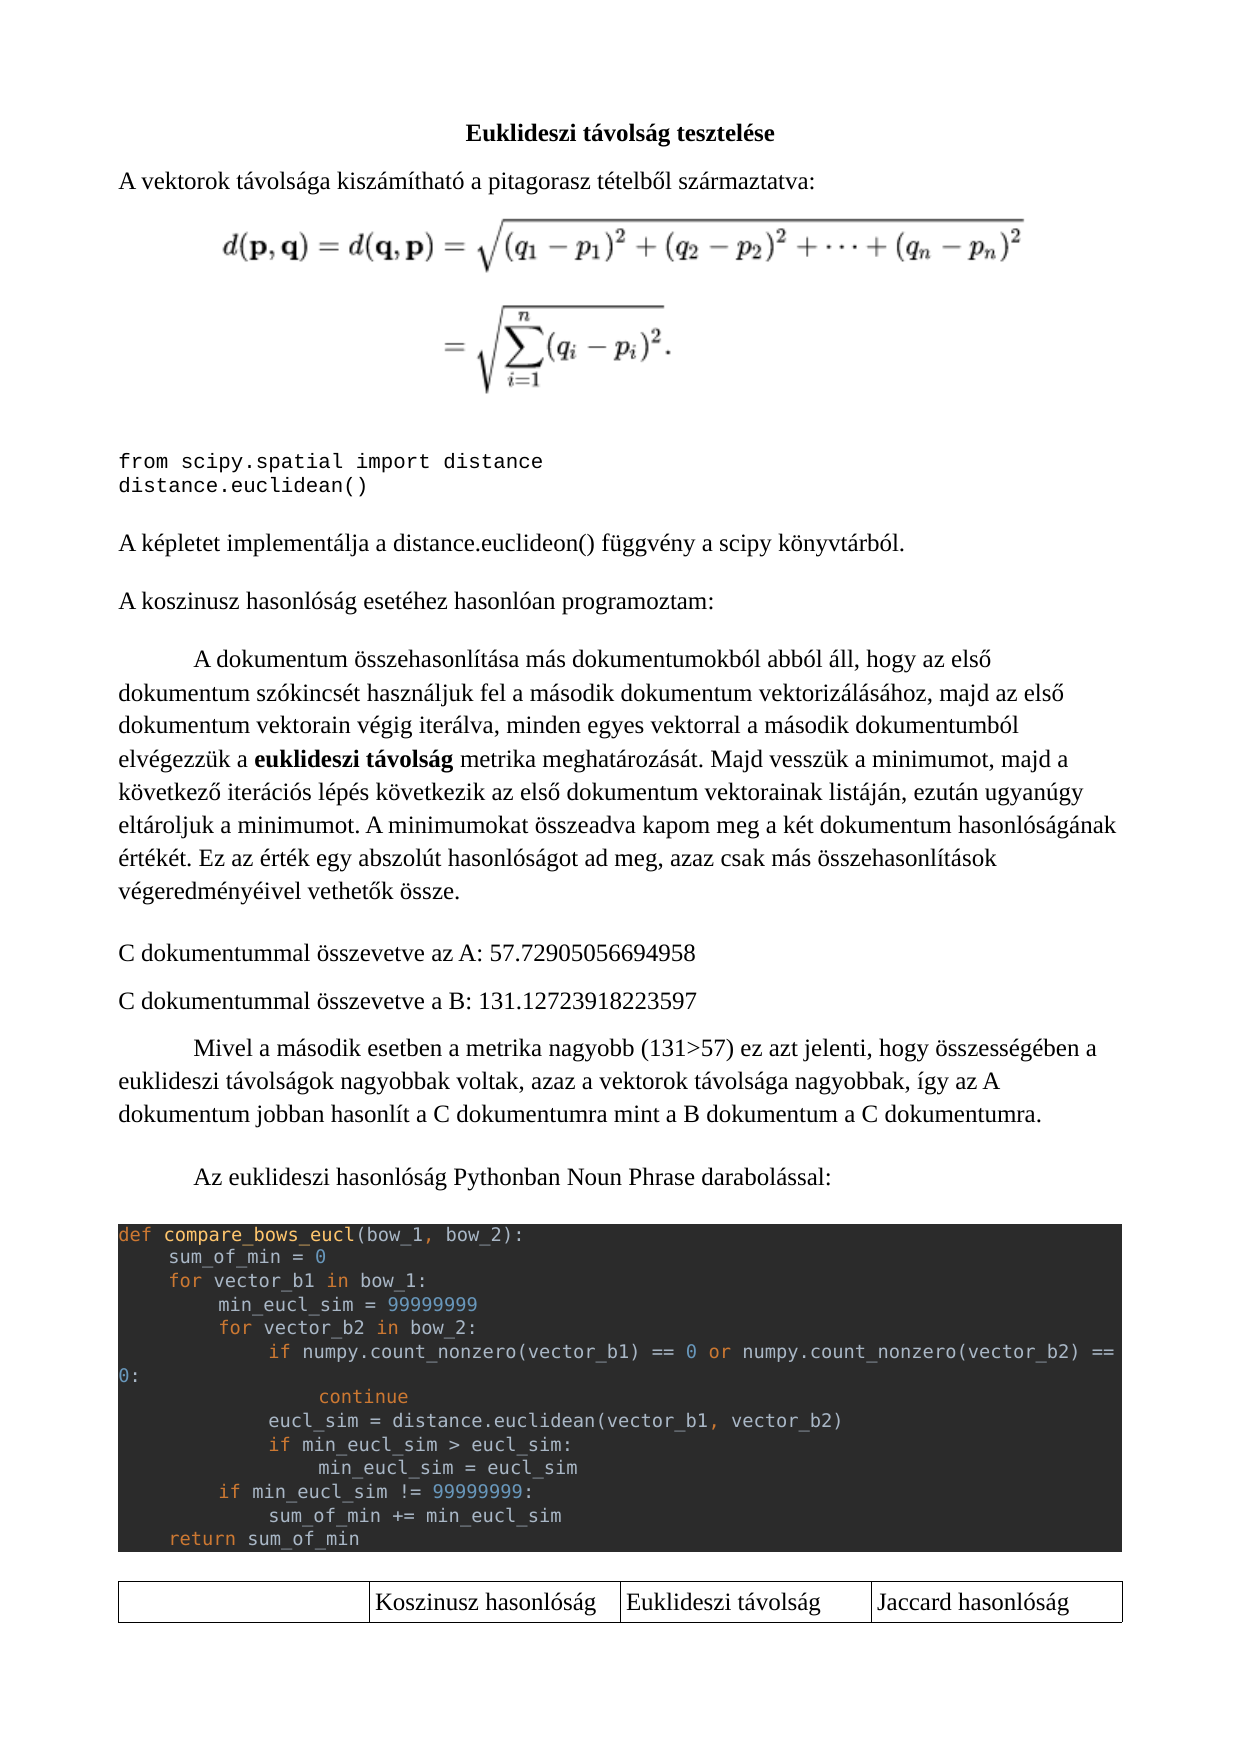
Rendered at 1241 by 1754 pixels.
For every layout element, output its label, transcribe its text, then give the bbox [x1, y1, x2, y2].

picture [209, 213, 1032, 400]
text sum_of_min += min_eucl_sim [118, 1505, 1122, 1528]
text min_eucl_sim = 99999999 [118, 1294, 1122, 1317]
text continue [118, 1386, 1122, 1410]
text distance.euclidean() [118, 475, 1122, 499]
text return sum_of_min [118, 1528, 1122, 1552]
text A koszinusz hasonlóság esetéhez hasonlóan programoztam: [118, 586, 1122, 615]
text if min_eucl_sim > eucl_sim: [118, 1434, 1122, 1457]
text eucl_sim = distance.euclidean(vector_b1, vector_b2) [118, 1410, 1122, 1434]
text if numpy.count_nonzero(vector_b1) == 0 or numpy.count_nonzero(vector_b2) == 0: [118, 1341, 1122, 1386]
text Az euklideszi hasonlóság Pythonban Noun Phrase darabolással: [118, 1162, 1122, 1191]
table_header Koszinusz hasonlóság [370, 1582, 620, 1622]
text A dokumentum összehasonlítása más dokumentumokból abból áll, hogy az első dokumentum szókincsét használjuk fel a második dokumentum vektorizálásához, majd az első dokumentum vektorain végig iterálva, minden egyes vektorral a második dokumentumból elvégezzük a euklideszi távolság metrika meghatározását. Majd vesszük a minimumot, majd a következő iterációs lépés következik az első dokumentum vektorainak listáján, ezután ugyanúgy eltároljuk a minimumot. A minimumokat összeadva kapom meg a két dokumentum hasonlóságának értékét. Ez az érték egy abszolút hasonlóságot ad meg, azaz csak más összehasonlítások végeredményéivel vethetők össze. [118, 644, 1122, 904]
text C dokumentummal összevetve a B: 131.12723918223597 [118, 986, 1122, 1014]
text Mivel a második esetben a metrika nagyobb (131>57) ez azt jelenti, hogy összességében a euklideszi távolságok nagyobbak voltak, azaz a vektorok távolsága nagyobbak, így az A dokumentum jobban hasonlít a C dokumentumra mint a B dokumentum a C dokumentumra. [118, 1033, 1122, 1128]
text def compare_bows_eucl(bow_1, bow_2): [118, 1224, 1122, 1246]
text sum_of_min = 0 [118, 1246, 1122, 1270]
table_header Euklideszi távolság [621, 1582, 871, 1622]
table_header Jaccard hasonlóság [872, 1582, 1122, 1622]
text if min_eucl_sim != 99999999: [118, 1481, 1122, 1505]
text A vektorok távolsága kiszámítható a pitagorasz tételből származtatva: [118, 166, 1122, 194]
text for vector_b2 in bow_2: [118, 1317, 1122, 1341]
table_header [119, 1582, 369, 1622]
text from scipy.spatial import distance [118, 451, 1122, 475]
text C dokumentummal összevetve az A: 57.72905056694958 [118, 938, 1122, 967]
text for vector_b1 in bow_1: [118, 1270, 1122, 1294]
text Euklideszi távolság tesztelése [118, 118, 1122, 147]
text min_eucl_sim = eucl_sim [118, 1457, 1122, 1481]
text A képletet implementálja a distance.euclideon() függvény a scipy könyvtárból. [118, 528, 1122, 557]
